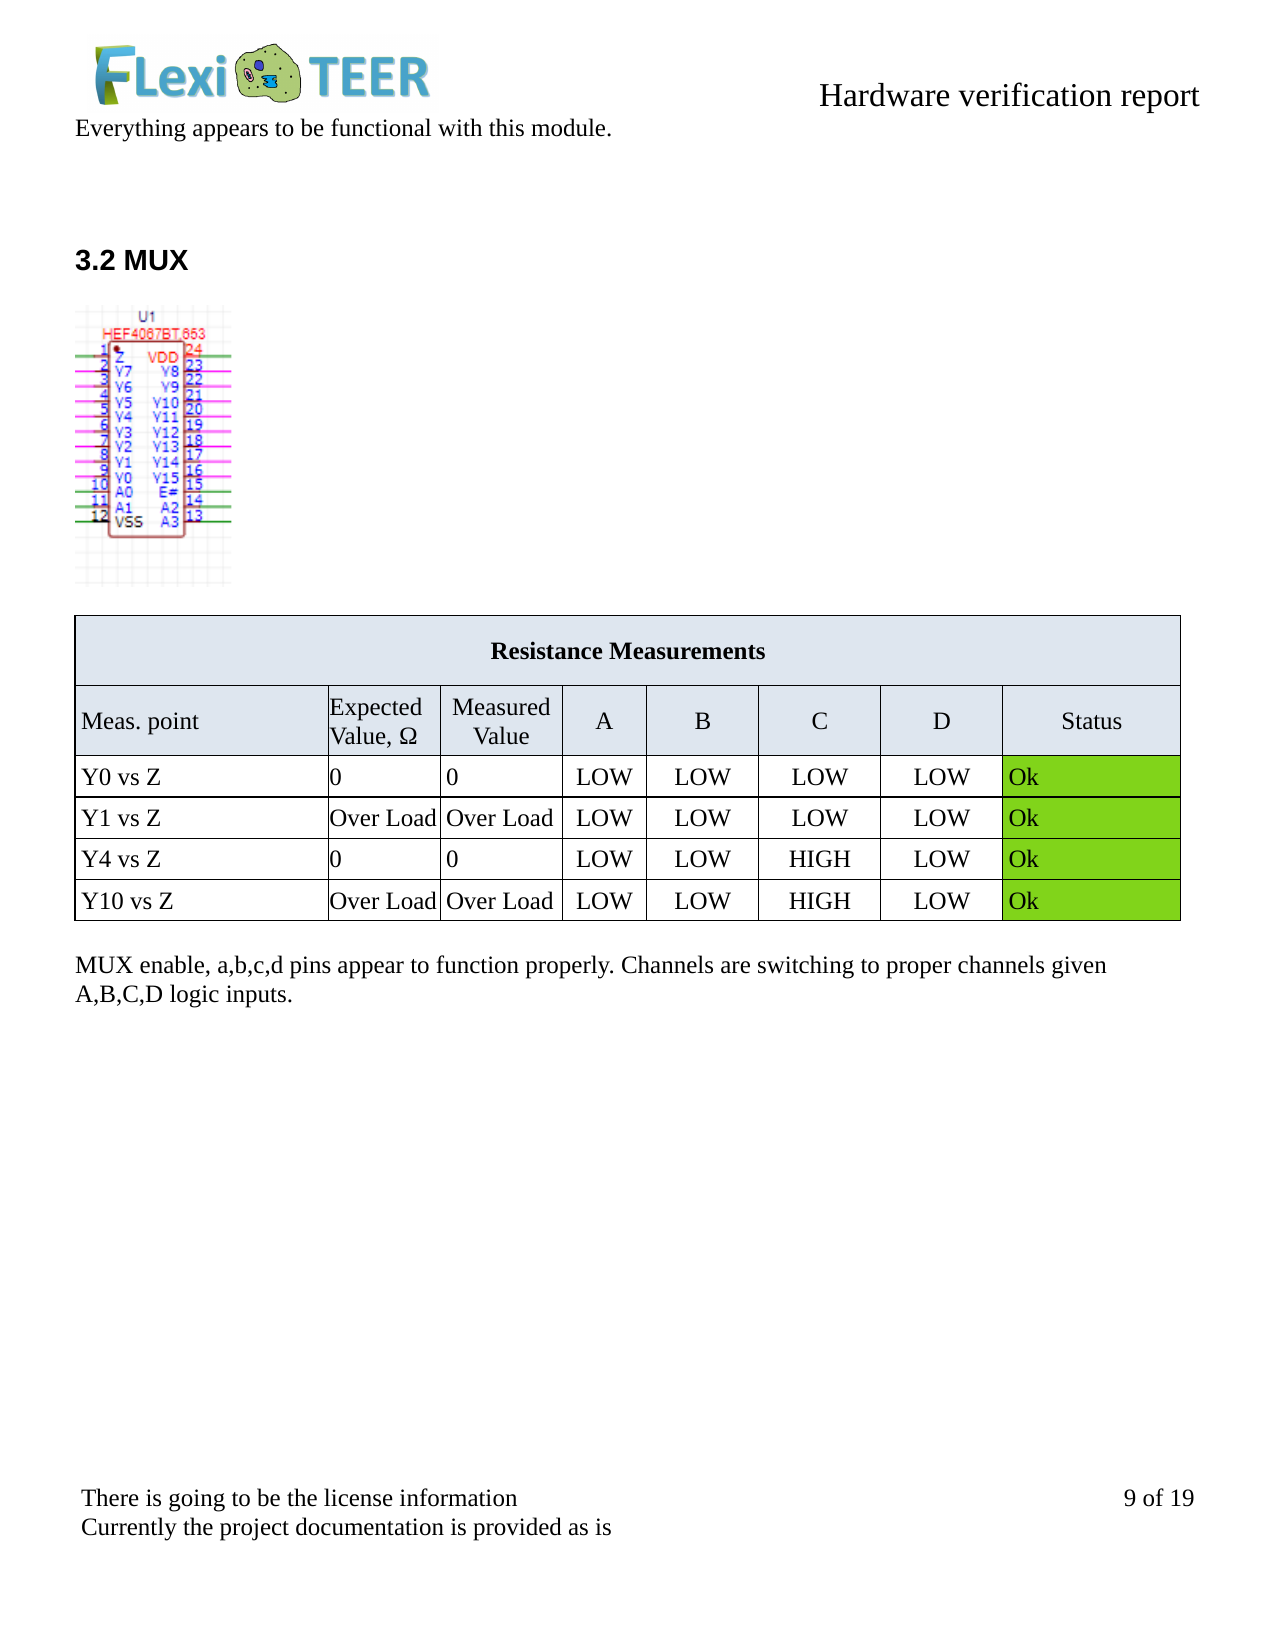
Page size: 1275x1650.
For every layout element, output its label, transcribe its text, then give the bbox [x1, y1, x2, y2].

table_cell Ok [1003, 880, 1180, 920]
table_header Resistance Measurements [76, 616, 1180, 685]
table_cell B [647, 686, 758, 755]
table_cell LOW [759, 798, 880, 838]
table_cell 0 [441, 756, 562, 796]
table_cell LOW [881, 798, 1002, 838]
table_cell HIGH [759, 880, 880, 920]
table_cell 0 [329, 839, 440, 879]
table_cell LOW [881, 756, 1002, 796]
table_cell Over Load [329, 798, 440, 838]
table_cell LOW [563, 880, 646, 920]
table_cell Y0 vs Z [76, 756, 328, 796]
table_cell LOW [881, 880, 1002, 920]
table_cell Meas. point [76, 686, 328, 755]
table_cell Y10 vs Z [76, 880, 328, 920]
table_cell 0 [329, 756, 440, 796]
table_cell LOW [647, 798, 758, 838]
table_cell Expected Value, Ω [329, 686, 440, 755]
table_cell A [563, 686, 646, 755]
table_cell Measured Value [441, 686, 562, 755]
table_cell HIGH [759, 839, 880, 879]
table_cell Over Load [441, 880, 562, 920]
table_cell Ok [1003, 756, 1180, 796]
table_cell Y1 vs Z [76, 798, 328, 838]
table_cell Y4 vs Z [76, 839, 328, 879]
table_cell Over Load [329, 880, 440, 920]
table_cell LOW [881, 839, 1002, 879]
table_cell D [881, 686, 1002, 755]
table_cell Ok [1003, 839, 1180, 879]
table_cell 0 [441, 839, 562, 879]
table_cell LOW [563, 798, 646, 838]
table_cell Over Load [441, 798, 562, 838]
text MUX enable, a,b,c,d pins appear to function properly. Channels are switching to proper channels given A,B,C,D logic inputs. [75, 950, 1200, 1007]
table_cell LOW [563, 756, 646, 796]
table_cell C [759, 686, 880, 755]
table_cell LOW [759, 756, 880, 796]
table_cell LOW [563, 839, 646, 879]
table_cell LOW [647, 756, 758, 796]
text Everything appears to be functional with this module. [75, 113, 1200, 142]
table_cell LOW [647, 880, 758, 920]
table_cell Status [1003, 686, 1180, 755]
table_cell LOW [647, 839, 758, 879]
table_cell Ok [1003, 798, 1180, 838]
subtitle 3.2 MUX [75, 243, 1200, 276]
